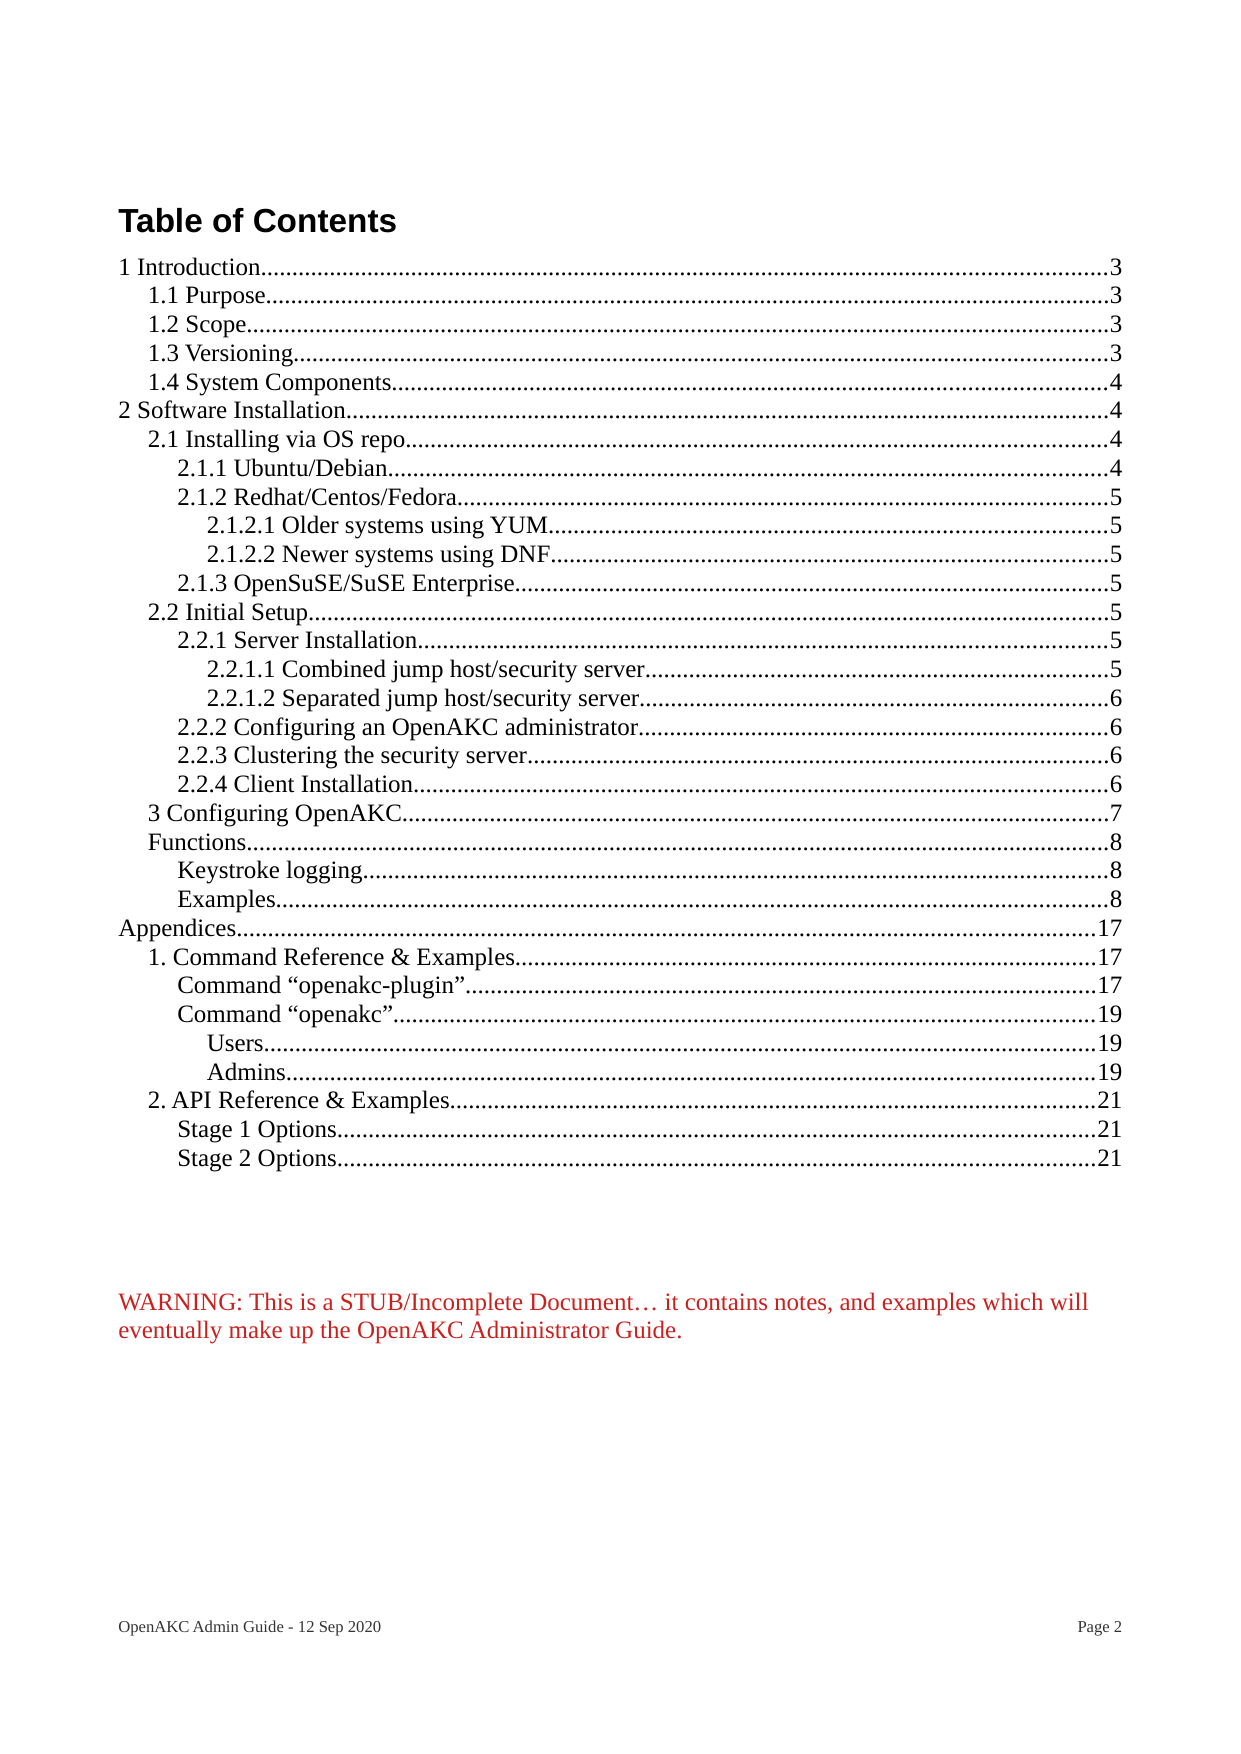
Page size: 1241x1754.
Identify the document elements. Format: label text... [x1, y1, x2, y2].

text 1 Introduction 3 [118, 252, 1122, 280]
text 2.2.1.1 Combined jump host/security server 5 [207, 654, 1122, 683]
text 2.1.2.2 Newer systems using DNF 5 [207, 539, 1122, 568]
text Keystroke logging. 8 [177, 855, 1122, 884]
text Stage 1 Options. 21 [177, 1114, 1122, 1143]
text 2.2.4 Client Installation 6 [177, 769, 1122, 798]
text 2 Software Installation 4 [118, 395, 1122, 424]
text 2. API Reference & Examples. 21 [148, 1085, 1122, 1114]
text WARNING: This is a STUB/Incomplete Document… it contains notes, and examples which will eventually make up the OpenAKC Administrator Guide. [118, 1287, 1122, 1344]
text 2.2.2 Configuring an OpenAKC administrator 6 [177, 712, 1122, 740]
text Appendices 17 [118, 913, 1122, 942]
text Admins 19 [207, 1057, 1122, 1085]
text 2.1.1 Ubuntu/Debian 4 [177, 453, 1122, 482]
text Users 19 [207, 1028, 1122, 1057]
text 2.2.1.2 Separated jump host/security server 6 [207, 683, 1122, 712]
text 2.2.1 Server Installation 5 [177, 625, 1122, 654]
text 2.1.3 OpenSuSE/SuSE Enterprise 5 [177, 568, 1122, 597]
text 2.1.2 Redhat/Centos/Fedora 5 [177, 482, 1122, 510]
text 1.1 Purpose 3 [148, 280, 1122, 309]
text 1. Command Reference & Examples 17 [148, 942, 1122, 970]
text 3 Configuring OpenAKC 7 [148, 798, 1122, 827]
text Stage 2 Options. 21 [177, 1143, 1122, 1172]
text Examples 8 [177, 884, 1122, 913]
text 2.1.2.1 Older systems using YUM 5 [207, 510, 1122, 539]
text 2.1 Installing via OS repo. 4 [148, 424, 1122, 453]
text 2.2.3 Clustering the security server 6 [177, 740, 1122, 769]
text 1.3 Versioning 3 [148, 338, 1122, 367]
text Command “openakc” 19 [177, 999, 1122, 1028]
text 1.2 Scope 3 [148, 309, 1122, 338]
text Command “openakc-plugin” 17 [177, 970, 1122, 999]
subtitle Table of Contents [118, 201, 1122, 239]
text 2.2 Initial Setup 5 [148, 597, 1122, 625]
text 1.4 System Components 4 [148, 367, 1122, 395]
text Functions 8 [148, 827, 1122, 855]
